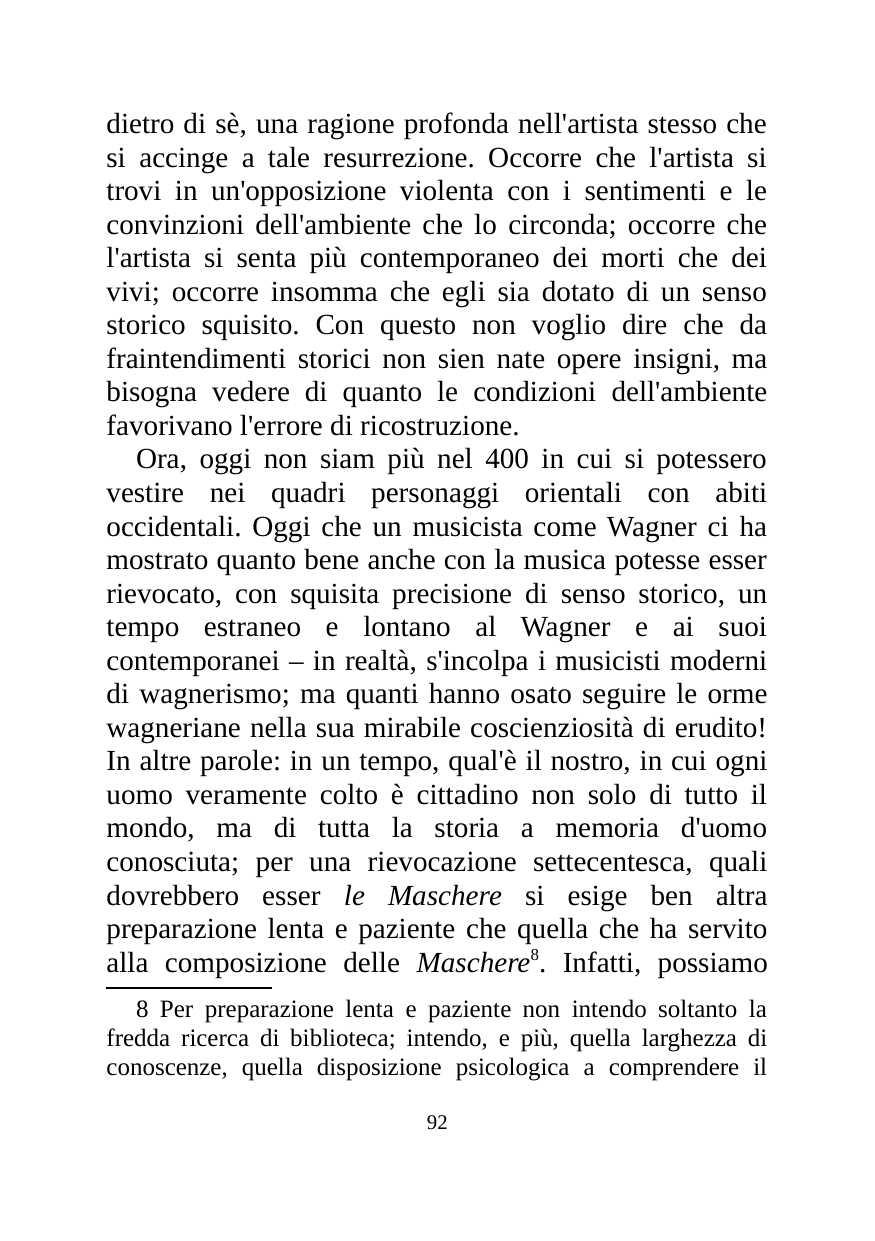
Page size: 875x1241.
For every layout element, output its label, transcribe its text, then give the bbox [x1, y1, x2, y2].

text Ora, oggi non siam più nel 400 in cui si potessero vestire nei quadri personaggi orientali con abiti occidentali. Oggi che un musicista come Wagner ci ha mostrato quanto bene anche con la musica potesse esser rievocato, con squisita precisione di senso storico, un tempo estraneo e lontano al Wagner e ai suoi contemporanei – in realtà, s'incolpa i musicisti moderni di wagnerismo; ma quanti hanno osato seguire le orme wagneriane nella sua mirabile coscienziosità di erudito! In altre parole: in un tempo, qual'è il nostro, in cui ogni uomo veramente colto è cittadino non solo di tutto il mondo, ma di tutta la storia a memoria d'uomo conosciuta; per una rievocazione settecentesca, quali dovrebbero esser le Maschere si esige ben altra preparazione lenta e paziente che quella che ha servito alla composizione delle Maschere. Infatti, possiamo [106, 442, 768, 978]
text Per preparazione lenta e paziente non intendo soltanto la fredda ricerca di biblioteca; intendo, e più, quella larghezza di conoscenze, quella disposizione psicologica a comprendere il [106, 994, 768, 1080]
text dietro di sè, una ragione profonda nell'artista stesso che si accinge a tale resurrezione. Occorre che l'artista si trovi in un'opposizione violenta con i sentimenti e le convinzioni dell'ambiente che lo circonda; occorre che l'artista si senta più contemporaneo dei morti che dei vivi; occorre insomma che egli sia dotato di un senso storico squisito. Con questo non voglio dire che da fraintendimenti storici non sien nate opere insigni, ma bisogna vedere di quanto le condizioni dell'ambiente favorivano l'errore di ricostruzione. [106, 106, 768, 442]
